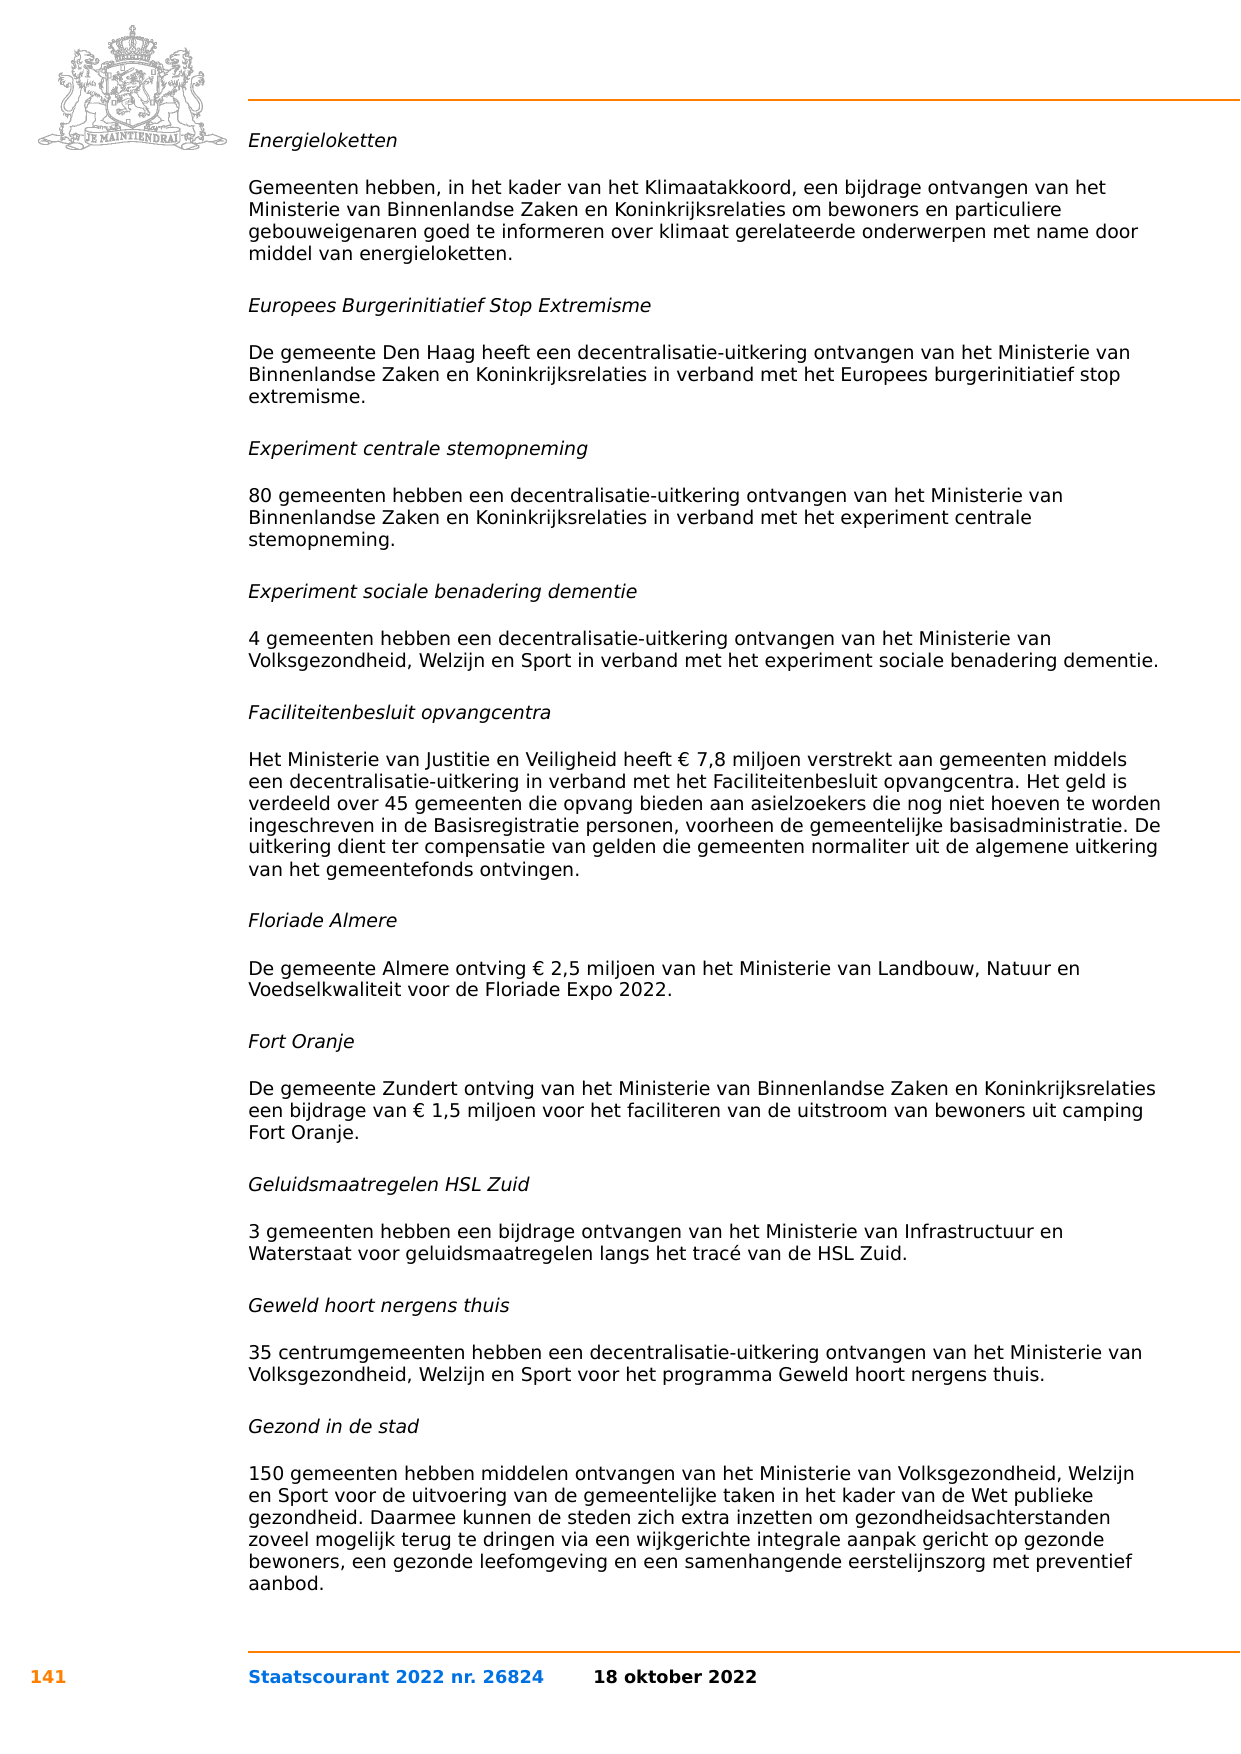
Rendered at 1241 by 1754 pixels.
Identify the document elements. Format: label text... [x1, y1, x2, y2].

subtitle Faciliteitenbesluit opvangcentra [248, 702, 1163, 723]
subtitle Energieloketten [248, 130, 1163, 152]
text 3 gemeenten hebben een bijdrage ontvangen van het Ministerie van Infrastructuur en Waterstaat voor geluidsmaatregelen langs het tracé van de HSL Zuid. [248, 1221, 1163, 1265]
text De gemeente Zundert ontving van het Ministerie van Binnenlandse Zaken en Koninkrijksrelaties een bijdrage van € 1,5 miljoen voor het faciliteren van de uitstroom van bewoners uit camping Fort Oranje. [248, 1078, 1163, 1144]
subtitle Experiment sociale benadering dementie [248, 581, 1163, 603]
text De gemeente Almere ontving € 2,5 miljoen van het Ministerie van Landbouw, Natuur en Voedselkwaliteit voor de Floriade Expo 2022. [248, 957, 1163, 1001]
text Het Ministerie van Justitie en Veiligheid heeft € 7,8 miljoen verstrekt aan gemeenten middels een decentralisatie-uitkering in verband met het Faciliteitenbesluit opvangcentra. Het geld is verdeeld over 45 gemeenten die opvang bieden aan asielzoekers die nog niet hoeven te worden ingeschreven in de Basisregistratie personen, voorheen de gemeentelijke basisadministratie. De uitkering dient ter compensatie van gelden die gemeenten normaliter uit de algemene uitkering van het gemeentefonds ontvingen. [248, 748, 1163, 880]
subtitle Fort Oranje [248, 1031, 1163, 1053]
subtitle Experiment centrale stemopneming [248, 438, 1163, 460]
text 4 gemeenten hebben een decentralisatie-uitkering ontvangen van het Ministerie van Volksgezondheid, Welzijn en Sport in verband met het experiment sociale benadering dementie. [248, 628, 1163, 672]
subtitle Gezond in de stad [248, 1416, 1163, 1438]
text 80 gemeenten hebben een decentralisatie-uitkering ontvangen van het Ministerie van Binnenlandse Zaken en Koninkrijksrelaties in verband met het experiment centrale stemopneming. [248, 485, 1163, 551]
text De gemeente Den Haag heeft een decentralisatie-uitkering ontvangen van het Ministerie van Binnenlandse Zaken en Koninkrijksrelaties in verband met het Europees burgerinitiatief stop extremisme. [248, 342, 1163, 408]
text 150 gemeenten hebben middelen ontvangen van het Ministerie van Volksgezondheid, Welzijn en Sport voor de uitvoering van de gemeentelijke taken in het kader van de Wet publieke gezondheid. Daarmee kunnen de steden zich extra inzetten om gezondheidsachterstanden zoveel mogelijk terug te dringen via een wijkgerichte integrale aanpak gericht op gezonde bewoners, een gezonde leefomgeving en een samenhangende eerstelijnszorg met preventief aanbod. [248, 1463, 1163, 1595]
picture [38, 25, 227, 150]
text Gemeenten hebben, in het kader van het Klimaatakkoord, een bijdrage ontvangen van het Ministerie van Binnenlandse Zaken en Koninkrijksrelaties om bewoners en particuliere gebouweigenaren goed te informeren over klimaat gerelateerde onderwerpen met name door middel van energieloketten. [248, 177, 1163, 265]
subtitle Floriade Almere [248, 910, 1163, 932]
subtitle Europees Burgerinitiatief Stop Extremisme [248, 295, 1163, 317]
text 35 centrumgemeenten hebben een decentralisatie-uitkering ontvangen van het Ministerie van Volksgezondheid, Welzijn en Sport voor het programma Geweld hoort nergens thuis. [248, 1342, 1163, 1386]
subtitle Geluidsmaatregelen HSL Zuid [248, 1174, 1163, 1196]
subtitle Geweld hoort nergens thuis [248, 1295, 1163, 1317]
